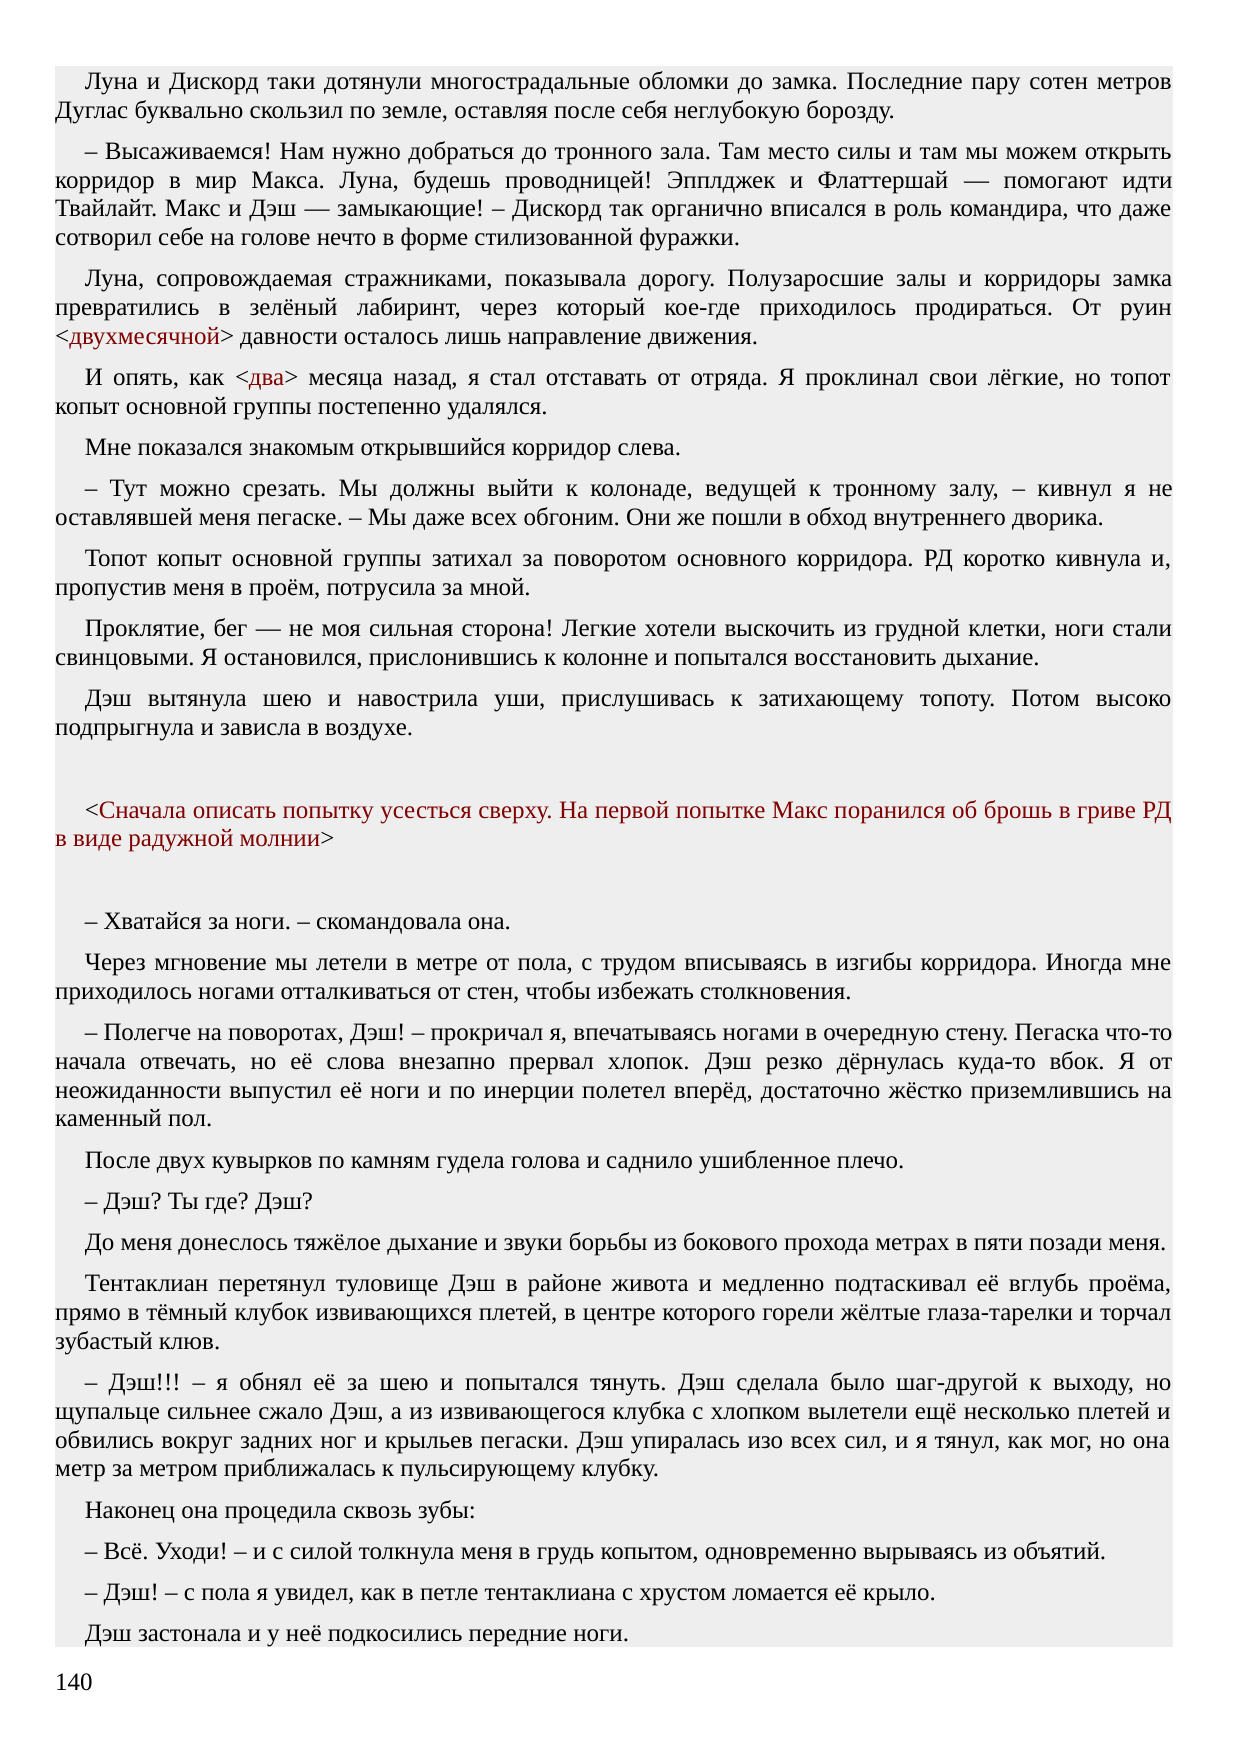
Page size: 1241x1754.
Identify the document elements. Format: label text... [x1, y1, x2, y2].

text – Высаживаемся! Нам нужно добраться до тронного зала. Там место силы и там мы можем открыть корридор в мир Макса. Луна, будешь проводницей! Эпплджек и Флаттершай — помогают идти Твайлайт. Макс и Дэш — замыкающие! – Дискорд так органично вписался в роль командира, что даже сотворил себе на голове нечто в форме стилизованной фуражки. [55, 136, 1173, 251]
text Мне показался знакомым открывшийся корридор слева. [55, 432, 1173, 461]
text Топот копыт основной группы затихал за поворотом основного корридора. РД коротко кивнула и, пропустив меня в проём, потрусила за мной. [55, 543, 1173, 601]
text После двух кувырков по камням гудела голова и саднило ушибленное плечо. [55, 1145, 1173, 1173]
text Через мгновение мы летели в метре от пола, с трудом вписываясь в изгибы корридора. Иногда мне приходилось ногами отталкиваться от стен, чтобы избежать столкновения. [55, 947, 1173, 1005]
text – Дэш!!! – я обнял её за шею и попытался тянуть. Дэш сделала было шаг-другой к выходу, но щупальце сильнее сжало Дэш, а из извивающегося клубка с хлопком вылетели ещё несколько плетей и обвились вокруг задних ног и крыльев пегаски. Дэш упиралась изо всех сил, и я тянул, как мог, но она метр за метром приближалась к пульсирующему клубку. [55, 1367, 1173, 1482]
text – Тут можно срезать. Мы должны выйти к колонаде, ведущей к тронному залу, – кивнул я не оставлявшей меня пегаске. – Мы даже всех обгоним. Они же пошли в обход внутреннего дворика. [55, 473, 1173, 531]
text До меня донеслось тяжёлое дыхание и звуки борьбы из бокового прохода метрах в пяти позади меня. [55, 1227, 1173, 1256]
text И опять, как <два> месяца назад, я стал отставать от отряда. Я проклинал свои лёгкие, но топот копыт основной группы постепенно удалялся. [55, 362, 1173, 420]
text Наконец она процедила сквозь зубы: [55, 1495, 1173, 1523]
text <Cначала описать попытку усесться сверху. На первой попытке Макс поранился об брошь в гриве РД в виде радужной молнии> [55, 795, 1173, 852]
text – Хватайся за ноги. – скомандовала она. [55, 906, 1173, 935]
text Луна и Дискорд таки дотянули многострадальные обломки до замка. Последние пару сотен метров Дуглас буквально скользил по земле, оставляя после себя неглубокую борозду. [55, 66, 1173, 123]
text Проклятие, бег — не моя сильная сторона! Легкие хотели выскочить из грудной клетки, ноги стали свинцовыми. Я остановился, прислонившись к колонне и попытался восстановить дыхание. [55, 613, 1173, 671]
text Дэш застонала и у неё подкосились передние ноги. [55, 1618, 1173, 1647]
text Луна, сопровождаемая стражниками, показывала дорогу. Полузаросшие залы и корридоры замка превратились в зелёный лабиринт, через который кое-где приходилось продираться. От руин <двухмесячной> давности осталось лишь направление движения. [55, 263, 1173, 350]
text – Полегче на поворотах, Дэш! – прокричал я, впечатываясь ногами в очередную стену. Пегаска что-то начала отвечать, но её слова внезапно прервал хлопок. Дэш резко дёрнулась куда-то вбок. Я от неожиданности выпустил её ноги и по инерции полетел вперёд, достаточно жёстко приземлившись на каменный пол. [55, 1017, 1173, 1132]
text – Всё. Уходи! – и с силой толкнула меня в грудь копытом, одновременно вырываясь из объятий. [55, 1536, 1173, 1565]
text – Дэш! – с пола я увидел, как в петле тентаклиана с хрустом ломается её крыло. [55, 1577, 1173, 1606]
text Дэш вытянула шею и навострила уши, прислушивась к затихающему топоту. Потом высоко подпрыгнула и зависла в воздухе. [55, 683, 1173, 741]
text – Дэш? Ты где? Дэш? [55, 1186, 1173, 1215]
text Тентаклиан перетянул туловище Дэш в районе живота и медленно подтаскивал её вглубь проёма, прямо в тёмный клубок извивающихся плетей, в центре которого горели жёлтые глаза-тарелки и торчал зубастый клюв. [55, 1268, 1173, 1355]
